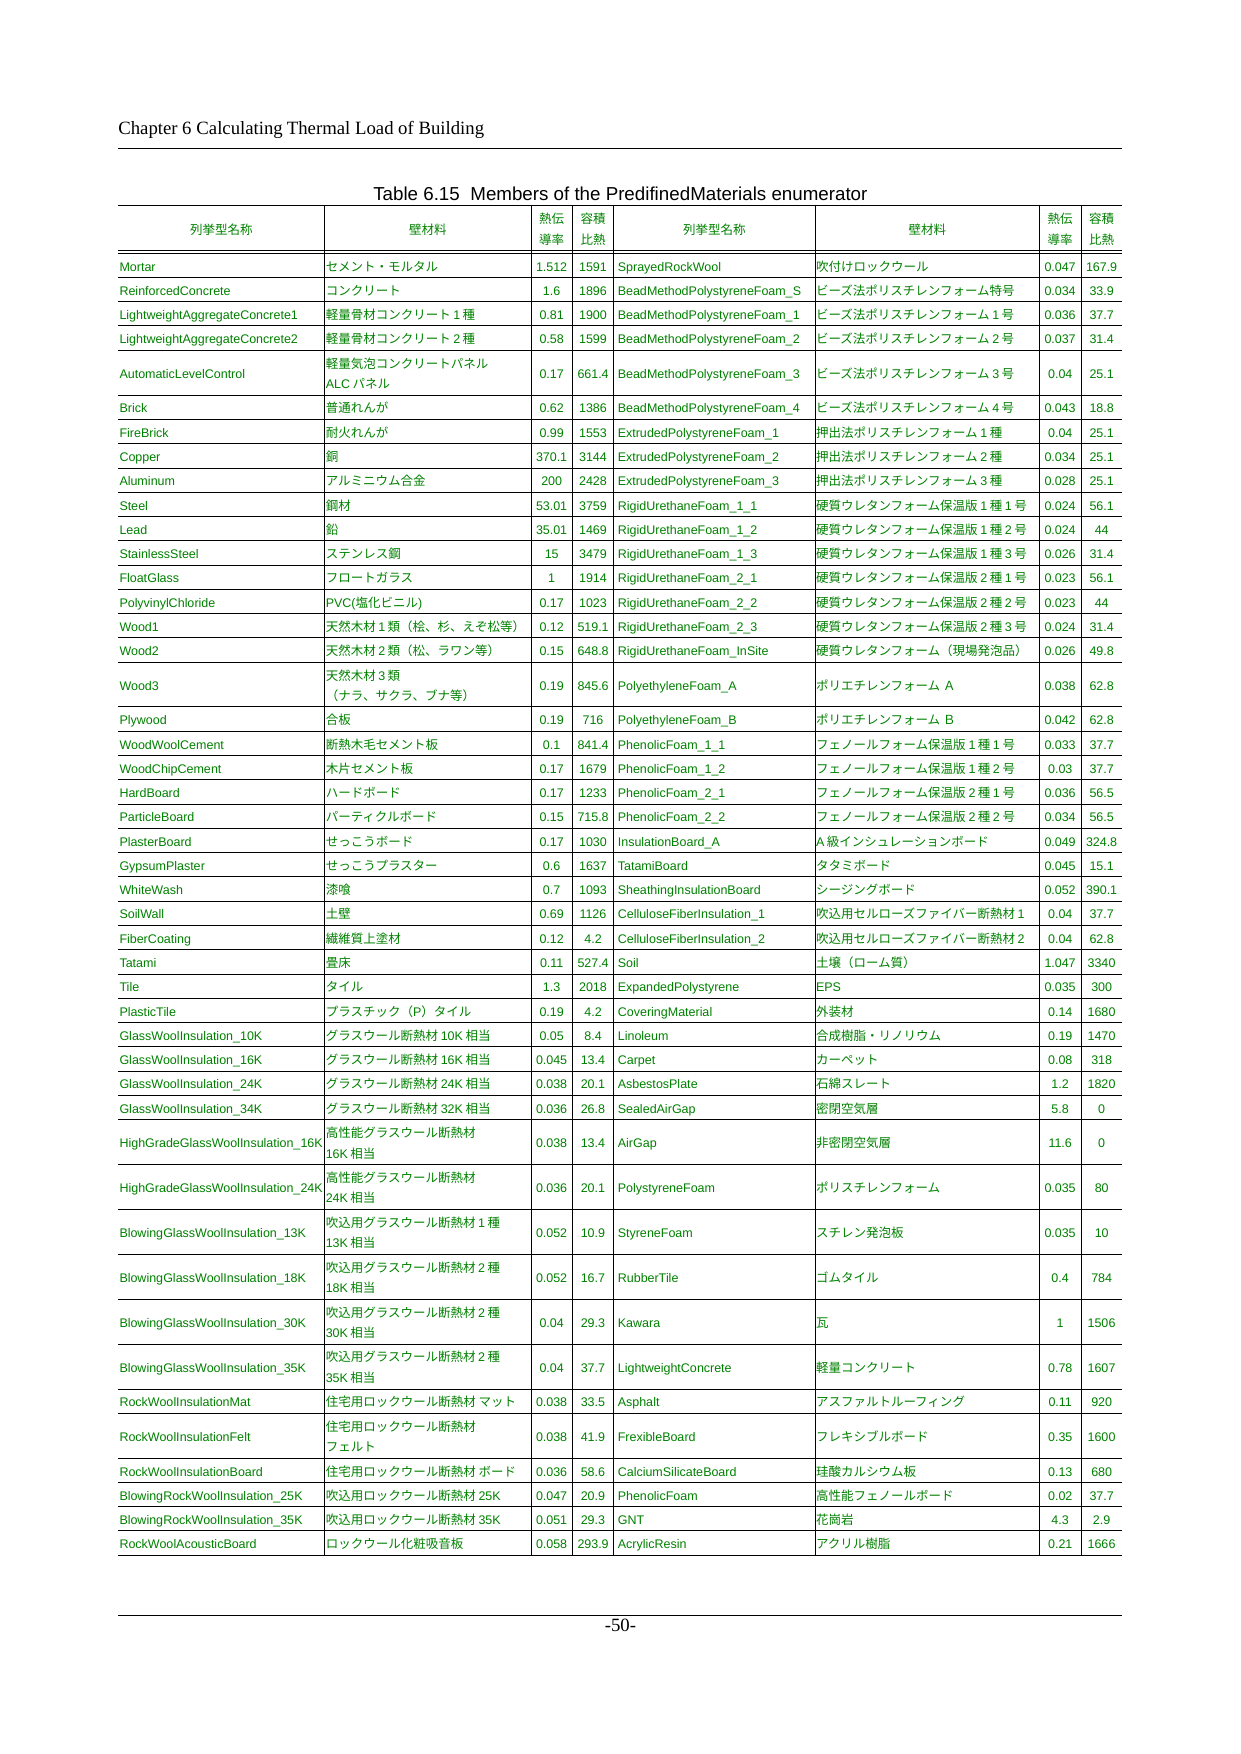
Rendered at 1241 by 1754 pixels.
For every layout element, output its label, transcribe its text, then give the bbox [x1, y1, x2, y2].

table_cell 25.1 [1082, 444, 1122, 467]
table_cell 0.1 [532, 732, 572, 755]
table_cell 1023 [573, 590, 613, 613]
table_cell 0.04 [1040, 902, 1081, 925]
table_cell PolyethyleneFoam_B [614, 707, 815, 731]
table_cell 吹込用グラスウール断熱材2種 30K相当 [325, 1300, 531, 1343]
table_cell SheathingInsulationBoard [614, 877, 815, 901]
table_cell 1506 [1082, 1300, 1122, 1343]
table_cell 0.15 [532, 805, 572, 828]
table_cell グラスウール断熱材 24K相当 [325, 1072, 531, 1095]
table_cell PhenolicFoam [614, 1483, 815, 1506]
table_cell Tatami [118, 950, 324, 973]
table_cell 0.023 [1040, 590, 1081, 613]
table_cell PolystyreneFoam [614, 1165, 815, 1209]
table_cell 20.1 [573, 1072, 613, 1095]
table_cell BeadMethodPolystyreneFoam_S [614, 278, 815, 301]
table_cell 0.08 [1040, 1047, 1081, 1071]
table_cell Steel [118, 493, 324, 516]
table_cell 高性能グラスウール断熱材 16K相当 [325, 1120, 531, 1164]
table_cell 0.04 [532, 1300, 572, 1343]
table_cell ビーズ法ポリスチレンフォーム2号 [816, 326, 1039, 350]
table_cell 10 [1082, 1210, 1122, 1254]
table_cell 62.8 [1082, 663, 1122, 706]
table_cell 硬質ウレタンフォーム保温版2種1号 [816, 566, 1039, 589]
table_cell 0.19 [1040, 1023, 1081, 1046]
table_cell 41.9 [573, 1414, 613, 1458]
table_cell 200 [532, 469, 572, 492]
table_cell RigidUrethaneFoam_2_1 [614, 566, 815, 589]
table_cell 0.037 [1040, 326, 1081, 350]
table_cell 1.512 [532, 254, 572, 277]
table_cell 繊維質上塗材 [325, 926, 531, 949]
table_cell グラスウール断熱材 10K相当 [325, 1023, 531, 1046]
table_cell BlowingGlassWoolInsulation_18K [118, 1255, 324, 1299]
table_cell GlassWoolInsulation_16K [118, 1047, 324, 1071]
table_cell 390.1 [1082, 877, 1122, 901]
table_cell 1900 [573, 302, 613, 325]
table_cell 硬質ウレタンフォーム保温版2種3号 [816, 614, 1039, 637]
table_cell 木片セメント板 [325, 756, 531, 779]
table_cell 珪酸カルシウム板 [816, 1459, 1039, 1482]
table_cell パーティクルボード [325, 805, 531, 828]
table_cell 0.049 [1040, 829, 1081, 852]
table_cell 外装材 [816, 999, 1039, 1022]
table_cell 31.4 [1082, 326, 1122, 350]
table_cell 高性能フェノールボード [816, 1483, 1039, 1506]
table_cell GypsumPlaster [118, 853, 324, 876]
table_cell フレキシブルボード [816, 1414, 1039, 1458]
table_cell FiberCoating [118, 926, 324, 949]
table_cell フェノールフォーム保温版 2種2号 [816, 805, 1039, 828]
table_cell 畳床 [325, 950, 531, 973]
table_cell グラスウール断熱材 32K相当 [325, 1096, 531, 1119]
table_cell 845.6 [573, 663, 613, 706]
table_cell 0.04 [1040, 926, 1081, 949]
table_cell 11.6 [1040, 1120, 1081, 1164]
table_cell SealedAirGap [614, 1096, 815, 1119]
table_header 壁材料 [816, 206, 1039, 250]
table_cell 44 [1082, 517, 1122, 540]
table_cell 0.042 [1040, 707, 1081, 731]
table_cell 3759 [573, 493, 613, 516]
table_cell 0.038 [532, 1414, 572, 1458]
table_cell アスファルトルーフィング [816, 1390, 1039, 1413]
table_cell 300 [1082, 975, 1122, 998]
table_cell 0.14 [1040, 999, 1081, 1022]
table_cell 軽量骨材コンクリート1種 [325, 302, 531, 325]
table_cell 0.036 [1040, 780, 1081, 803]
table_cell 1093 [573, 877, 613, 901]
table_cell 4.2 [573, 999, 613, 1022]
table_cell 56.5 [1082, 805, 1122, 828]
table_cell ExtrudedPolystyreneFoam_2 [614, 444, 815, 467]
table_cell 3144 [573, 444, 613, 467]
table_cell 26.8 [573, 1096, 613, 1119]
table_cell 0.036 [532, 1096, 572, 1119]
table_cell 661.4 [573, 351, 613, 394]
table_cell 0.026 [1040, 541, 1081, 564]
table_cell フェノールフォーム保温版 1種1号 [816, 732, 1039, 755]
table_cell 0.05 [532, 1023, 572, 1046]
table_cell 0.034 [1040, 444, 1081, 467]
table_cell 吹込用グラスウール断熱材2種 35K相当 [325, 1345, 531, 1388]
table_cell 0.052 [532, 1210, 572, 1254]
table_cell PhenolicFoam_1_2 [614, 756, 815, 779]
table_cell 0.024 [1040, 614, 1081, 637]
text Table 6.15 Members of the PredifinedMaterials enumerator [118, 184, 1122, 204]
table_cell シージングボード [816, 877, 1039, 901]
table_cell 0.051 [532, 1507, 572, 1530]
table_cell フェノールフォーム保温版 1種2号 [816, 756, 1039, 779]
table_cell 硬質ウレタンフォーム保温版1種1号 [816, 493, 1039, 516]
table_cell 軽量気泡コンクリートパネル ALCパネル [325, 351, 531, 394]
table_cell 49.8 [1082, 638, 1122, 662]
table_cell BlowingRockWoolInsulation_25K [118, 1483, 324, 1506]
table_cell Wood2 [118, 638, 324, 662]
table_cell タイル [325, 975, 531, 998]
table_cell 0.058 [532, 1531, 572, 1555]
table_cell 1.2 [1040, 1072, 1081, 1095]
table_cell ポリエチレンフォーム Ｂ [816, 707, 1039, 731]
table_cell AirGap [614, 1120, 815, 1164]
table_cell 0.03 [1040, 756, 1081, 779]
table_cell 29.3 [573, 1507, 613, 1530]
table_cell 0.04 [532, 1345, 572, 1388]
table_cell 軽量骨材コンクリート2種 [325, 326, 531, 350]
table_cell 56.1 [1082, 566, 1122, 589]
table_cell 4.3 [1040, 1507, 1081, 1530]
table_cell 0.15 [532, 638, 572, 662]
table_header 容積 比熱 [1082, 206, 1122, 250]
table_cell A級インシュレーションボード [816, 829, 1039, 852]
table_cell 土壁 [325, 902, 531, 925]
table_cell 37.7 [1082, 302, 1122, 325]
table_cell 石綿スレート [816, 1072, 1039, 1095]
table_cell 648.8 [573, 638, 613, 662]
table_cell セメント・モルタル [325, 254, 531, 277]
table_cell アルミニウム合金 [325, 469, 531, 492]
table_cell 4.2 [573, 926, 613, 949]
table_cell 0.045 [1040, 853, 1081, 876]
table_cell WoodChipCement [118, 756, 324, 779]
table_cell 8.4 [573, 1023, 613, 1046]
table_cell 1 [532, 566, 572, 589]
table_cell 0.034 [1040, 278, 1081, 301]
table_cell 0.17 [532, 829, 572, 852]
table_cell 0.04 [1040, 420, 1081, 443]
table_cell 0.12 [532, 614, 572, 637]
table_cell タタミボード [816, 853, 1039, 876]
table_cell 15 [532, 541, 572, 564]
table_cell 16.7 [573, 1255, 613, 1299]
table_cell 0.038 [532, 1120, 572, 1164]
table_cell RubberTile [614, 1255, 815, 1299]
table_cell 3479 [573, 541, 613, 564]
table_cell 土壌（ローム質） [816, 950, 1039, 973]
table_cell CoveringMaterial [614, 999, 815, 1022]
table_cell 0.04 [1040, 351, 1081, 394]
table_cell ハードボード [325, 780, 531, 803]
table_cell PolyvinylChloride [118, 590, 324, 613]
table_cell LightweightConcrete [614, 1345, 815, 1388]
table_cell 0.81 [532, 302, 572, 325]
table_cell 耐火れんが [325, 420, 531, 443]
table_cell FloatGlass [118, 566, 324, 589]
table_cell 硬質ウレタンフォーム保温版1種3号 [816, 541, 1039, 564]
table_cell RigidUrethaneFoam_1_2 [614, 517, 815, 540]
table_cell 硬質ウレタンフォーム保温版1種2号 [816, 517, 1039, 540]
table_cell BlowingGlassWoolInsulation_35K [118, 1345, 324, 1388]
table_cell 31.4 [1082, 541, 1122, 564]
table_cell 0.035 [1040, 975, 1081, 998]
table_cell 吹込用グラスウール断熱材2種 18K相当 [325, 1255, 531, 1299]
table_cell 1233 [573, 780, 613, 803]
table_cell RockWoolInsulationBoard [118, 1459, 324, 1482]
table_cell 33.9 [1082, 278, 1122, 301]
table_cell 0.036 [1040, 302, 1081, 325]
table_cell 0.038 [1040, 663, 1081, 706]
table_cell 0.036 [532, 1459, 572, 1482]
table_cell カーペット [816, 1047, 1039, 1071]
table_cell 吹付けロックウール [816, 254, 1039, 277]
table_cell 58.6 [573, 1459, 613, 1482]
table_cell LightweightAggregateConcrete1 [118, 302, 324, 325]
table_cell RockWoolInsulationFelt [118, 1414, 324, 1458]
table_cell 0.99 [532, 420, 572, 443]
table_cell スチレン発泡板 [816, 1210, 1039, 1254]
table_cell ロックウール化粧吸音板 [325, 1531, 531, 1555]
table_cell Carpet [614, 1047, 815, 1071]
table_cell 25.1 [1082, 420, 1122, 443]
table_cell ポリスチレンフォーム [816, 1165, 1039, 1209]
table_cell 0.047 [532, 1483, 572, 1506]
table_cell 841.4 [573, 732, 613, 755]
table_cell 1666 [1082, 1531, 1122, 1555]
table_cell 0.11 [532, 950, 572, 973]
table_cell WoodWoolCement [118, 732, 324, 755]
table_cell グラスウール断熱材 16K相当 [325, 1047, 531, 1071]
table_cell ビーズ法ポリスチレンフォーム1号 [816, 302, 1039, 325]
table_cell 合成樹脂・リノリウム [816, 1023, 1039, 1046]
table_cell BeadMethodPolystyreneFoam_3 [614, 351, 815, 394]
table_cell HardBoard [118, 780, 324, 803]
table_cell SoilWall [118, 902, 324, 925]
table_cell RigidUrethaneFoam_2_3 [614, 614, 815, 637]
table_cell 0.026 [1040, 638, 1081, 662]
table_cell 0.052 [1040, 877, 1081, 901]
table_cell BeadMethodPolystyreneFoam_1 [614, 302, 815, 325]
table_cell 0.35 [1040, 1414, 1081, 1458]
table_cell CelluloseFiberInsulation_2 [614, 926, 815, 949]
table_cell 1637 [573, 853, 613, 876]
table_cell 0.024 [1040, 517, 1081, 540]
table_cell 0.047 [1040, 254, 1081, 277]
table_cell 普通れんが [325, 396, 531, 419]
table_cell 920 [1082, 1390, 1122, 1413]
table_cell 20.1 [573, 1165, 613, 1209]
table_cell 5.8 [1040, 1096, 1081, 1119]
table_cell 0.035 [1040, 1210, 1081, 1254]
table_cell 527.4 [573, 950, 613, 973]
table_cell 1386 [573, 396, 613, 419]
table_cell 80 [1082, 1165, 1122, 1209]
table_cell 62.8 [1082, 707, 1122, 731]
table_header 容積 比熱 [573, 206, 613, 250]
table_cell 0.034 [1040, 805, 1081, 828]
table_cell 3340 [1082, 950, 1122, 973]
table_cell 37.7 [1082, 902, 1122, 925]
table_cell 1469 [573, 517, 613, 540]
table_cell RigidUrethaneFoam_2_2 [614, 590, 815, 613]
table_cell FireBrick [118, 420, 324, 443]
table_cell CelluloseFiberInsulation_1 [614, 902, 815, 925]
table_cell 1679 [573, 756, 613, 779]
table_cell FrexibleBoard [614, 1414, 815, 1458]
table_cell PhenolicFoam_2_2 [614, 805, 815, 828]
table_cell BlowingRockWoolInsulation_35K [118, 1507, 324, 1530]
table_cell 0.035 [1040, 1165, 1081, 1209]
table_cell ポリエチレンフォーム Ａ [816, 663, 1039, 706]
table_cell 0 [1082, 1096, 1122, 1119]
table_cell ReinforcedConcrete [118, 278, 324, 301]
table_cell 漆喰 [325, 877, 531, 901]
table_cell 住宅用ロックウール断熱材 フェルト [325, 1414, 531, 1458]
table_cell Wood1 [118, 614, 324, 637]
table_cell 0.024 [1040, 493, 1081, 516]
table_cell 0.17 [532, 780, 572, 803]
table_cell 18.8 [1082, 396, 1122, 419]
table_cell 716 [573, 707, 613, 731]
table_cell 0.21 [1040, 1531, 1081, 1555]
table_cell 住宅用ロックウール断熱材 マット [325, 1390, 531, 1413]
table_cell 0.6 [532, 853, 572, 876]
table_cell 密閉空気層 [816, 1096, 1039, 1119]
table_cell ビーズ法ポリスチレンフォーム特号 [816, 278, 1039, 301]
table_cell 押出法ポリスチレンフォーム3種 [816, 469, 1039, 492]
table_cell 370.1 [532, 444, 572, 467]
table_cell Tile [118, 975, 324, 998]
table_cell 0.028 [1040, 469, 1081, 492]
table_cell 1 [1040, 1300, 1081, 1343]
table_cell コンクリート [325, 278, 531, 301]
table_cell RigidUrethaneFoam_InSite [614, 638, 815, 662]
table_cell PlasticTile [118, 999, 324, 1022]
table_cell 56.5 [1082, 780, 1122, 803]
table_cell 0.7 [532, 877, 572, 901]
table_cell 0.023 [1040, 566, 1081, 589]
table_cell 15.1 [1082, 853, 1122, 876]
table_cell 0 [1082, 1120, 1122, 1164]
table_cell 吹込用セルローズファイバー断熱材1 [816, 902, 1039, 925]
table_cell 25.1 [1082, 351, 1122, 394]
table_cell 押出法ポリスチレンフォーム2種 [816, 444, 1039, 467]
table_cell 29.3 [573, 1300, 613, 1343]
table_cell 31.4 [1082, 614, 1122, 637]
table_cell ExtrudedPolystyreneFoam_1 [614, 420, 815, 443]
table_cell 0.19 [532, 707, 572, 731]
table_cell ゴムタイル [816, 1255, 1039, 1299]
table_cell 銅 [325, 444, 531, 467]
table_cell GlassWoolInsulation_34K [118, 1096, 324, 1119]
table_cell 293.9 [573, 1531, 613, 1555]
table_cell 1680 [1082, 999, 1122, 1022]
table_cell 0.11 [1040, 1390, 1081, 1413]
table_cell フロートガラス [325, 566, 531, 589]
table_cell 25.1 [1082, 469, 1122, 492]
table_cell 1553 [573, 420, 613, 443]
table_cell 押出法ポリスチレンフォーム1種 [816, 420, 1039, 443]
table_cell 37.7 [1082, 1483, 1122, 1506]
table_cell 1820 [1082, 1072, 1122, 1095]
table_cell 0.62 [532, 396, 572, 419]
table_cell 519.1 [573, 614, 613, 637]
table_cell BlowingGlassWoolInsulation_30K [118, 1300, 324, 1343]
table_cell ParticleBoard [118, 805, 324, 828]
table_cell Copper [118, 444, 324, 467]
table_header 壁材料 [325, 206, 531, 250]
table_cell GNT [614, 1507, 815, 1530]
table_cell 住宅用ロックウール断熱材 ボード [325, 1459, 531, 1482]
table_cell 0.038 [532, 1390, 572, 1413]
table_cell 2.9 [1082, 1507, 1122, 1530]
table_cell 鉛 [325, 517, 531, 540]
table_cell RigidUrethaneFoam_1_1 [614, 493, 815, 516]
table_cell せっこうプラスター [325, 853, 531, 876]
table_cell Lead [118, 517, 324, 540]
table_cell HighGradeGlassWoolInsulation_16K [118, 1120, 324, 1164]
table_cell アクリル樹脂 [816, 1531, 1039, 1555]
table_cell フェノールフォーム保温版 2種1号 [816, 780, 1039, 803]
table_cell 0.043 [1040, 396, 1081, 419]
table_cell 硬質ウレタンフォーム（現場発泡品） [816, 638, 1039, 662]
table_cell 1.047 [1040, 950, 1081, 973]
table_cell InsulationBoard_A [614, 829, 815, 852]
table_cell Linoleum [614, 1023, 815, 1046]
table_cell AsbestosPlate [614, 1072, 815, 1095]
table_cell StyreneFoam [614, 1210, 815, 1254]
table_cell 0.17 [532, 351, 572, 394]
table_cell 吹込用セルローズファイバー断熱材2 [816, 926, 1039, 949]
table_header 列挙型名称 [118, 206, 324, 250]
table_cell 2018 [573, 975, 613, 998]
table_cell 0.13 [1040, 1459, 1081, 1482]
table_cell 0.19 [532, 999, 572, 1022]
table_cell SprayedRockWool [614, 254, 815, 277]
table_cell 1030 [573, 829, 613, 852]
table_cell CalciumSilicateBoard [614, 1459, 815, 1482]
table_cell Plywood [118, 707, 324, 731]
table_cell 吹込用ロックウール断熱材 25K [325, 1483, 531, 1506]
table_cell StainlessSteel [118, 541, 324, 564]
table_cell 37.7 [1082, 756, 1122, 779]
table_cell 合板 [325, 707, 531, 731]
table_cell 1.6 [532, 278, 572, 301]
table_cell 35.01 [532, 517, 572, 540]
table_cell 44 [1082, 590, 1122, 613]
table_cell ステンレス鋼 [325, 541, 531, 564]
table_cell 0.17 [532, 756, 572, 779]
table_cell 0.58 [532, 326, 572, 350]
table_cell ExpandedPolystyrene [614, 975, 815, 998]
table_cell TatamiBoard [614, 853, 815, 876]
table_cell 0.69 [532, 902, 572, 925]
table_cell 10.9 [573, 1210, 613, 1254]
table_cell 吹込用ロックウール断熱材 35K [325, 1507, 531, 1530]
table_cell 13.4 [573, 1120, 613, 1164]
table_cell 0.19 [532, 663, 572, 706]
table_cell 天然木材1類（桧、杉、えぞ松等） [325, 614, 531, 637]
table_cell 0.036 [532, 1165, 572, 1209]
table_cell PVC(塩化ビニル) [325, 590, 531, 613]
table_cell 1599 [573, 326, 613, 350]
table_cell 1914 [573, 566, 613, 589]
table_cell Mortar [118, 254, 324, 277]
table_cell 0.4 [1040, 1255, 1081, 1299]
table_cell 20.9 [573, 1483, 613, 1506]
table_cell 0.038 [532, 1072, 572, 1095]
table_cell Soil [614, 950, 815, 973]
table_cell 0.12 [532, 926, 572, 949]
table_cell 167.9 [1082, 254, 1122, 277]
table_cell PolyethyleneFoam_A [614, 663, 815, 706]
table_cell PlasterBoard [118, 829, 324, 852]
table_header 熱伝 導率 [1040, 206, 1081, 250]
table_cell 33.5 [573, 1390, 613, 1413]
table_cell LightweightAggregateConcrete2 [118, 326, 324, 350]
table_cell 花崗岩 [816, 1507, 1039, 1530]
table_cell 0.17 [532, 590, 572, 613]
table_cell AcrylicResin [614, 1531, 815, 1555]
table_cell 1607 [1082, 1345, 1122, 1388]
table_cell Brick [118, 396, 324, 419]
table_cell 1470 [1082, 1023, 1122, 1046]
table_cell せっこうボード [325, 829, 531, 852]
table_cell 784 [1082, 1255, 1122, 1299]
table_cell 1.3 [532, 975, 572, 998]
table_cell 318 [1082, 1047, 1122, 1071]
table_cell 1591 [573, 254, 613, 277]
table_cell 2428 [573, 469, 613, 492]
table_cell 1600 [1082, 1414, 1122, 1458]
table_cell 軽量コンクリート [816, 1345, 1039, 1388]
table_cell 断熱木毛セメント板 [325, 732, 531, 755]
table_cell Aluminum [118, 469, 324, 492]
table_cell 高性能グラスウール断熱材 24K相当 [325, 1165, 531, 1209]
table_cell 37.7 [1082, 732, 1122, 755]
table_cell 非密閉空気層 [816, 1120, 1039, 1164]
table_cell 324.8 [1082, 829, 1122, 852]
table_cell 瓦 [816, 1300, 1039, 1343]
table_cell AutomaticLevelControl [118, 351, 324, 394]
table_cell BeadMethodPolystyreneFoam_4 [614, 396, 815, 419]
table_cell 天然木材3類 （ナラ、サクラ、ブナ等） [325, 663, 531, 706]
table_cell HighGradeGlassWoolInsulation_24K [118, 1165, 324, 1209]
table_cell BlowingGlassWoolInsulation_13K [118, 1210, 324, 1254]
table_cell GlassWoolInsulation_10K [118, 1023, 324, 1046]
table_cell 鋼材 [325, 493, 531, 516]
table_cell RockWoolInsulationMat [118, 1390, 324, 1413]
table_cell 53.01 [532, 493, 572, 516]
table_cell RigidUrethaneFoam_1_3 [614, 541, 815, 564]
table_cell 1896 [573, 278, 613, 301]
table_cell 0.045 [532, 1047, 572, 1071]
table_cell 天然木材2類（松、ラワン等） [325, 638, 531, 662]
table_cell 0.78 [1040, 1345, 1081, 1388]
table_cell 0.033 [1040, 732, 1081, 755]
table_cell PhenolicFoam_2_1 [614, 780, 815, 803]
table_cell BeadMethodPolystyreneFoam_2 [614, 326, 815, 350]
table_cell ビーズ法ポリスチレンフォーム4号 [816, 396, 1039, 419]
table_cell GlassWoolInsulation_24K [118, 1072, 324, 1095]
table_cell 680 [1082, 1459, 1122, 1482]
table_cell 37.7 [573, 1345, 613, 1388]
table_header 列挙型名称 [614, 206, 815, 250]
table_cell 0.02 [1040, 1483, 1081, 1506]
table_cell ビーズ法ポリスチレンフォーム3号 [816, 351, 1039, 394]
table_cell PhenolicFoam_1_1 [614, 732, 815, 755]
table_cell RockWoolAcousticBoard [118, 1531, 324, 1555]
table_cell プラスチック（P）タイル [325, 999, 531, 1022]
table_cell Kawara [614, 1300, 815, 1343]
table_cell 1126 [573, 902, 613, 925]
table_header 熱伝 導率 [532, 206, 572, 250]
table_cell 56.1 [1082, 493, 1122, 516]
table_cell EPS [816, 975, 1039, 998]
table_cell 715.8 [573, 805, 613, 828]
table_cell WhiteWash [118, 877, 324, 901]
table_cell 13.4 [573, 1047, 613, 1071]
table_cell ExtrudedPolystyreneFoam_3 [614, 469, 815, 492]
table_cell 吹込用グラスウール断熱材1種 13K相当 [325, 1210, 531, 1254]
table_cell 硬質ウレタンフォーム保温版2種2号 [816, 590, 1039, 613]
table_cell 0.052 [532, 1255, 572, 1299]
table_cell Wood3 [118, 663, 324, 706]
table_cell Asphalt [614, 1390, 815, 1413]
table_cell 62.8 [1082, 926, 1122, 949]
